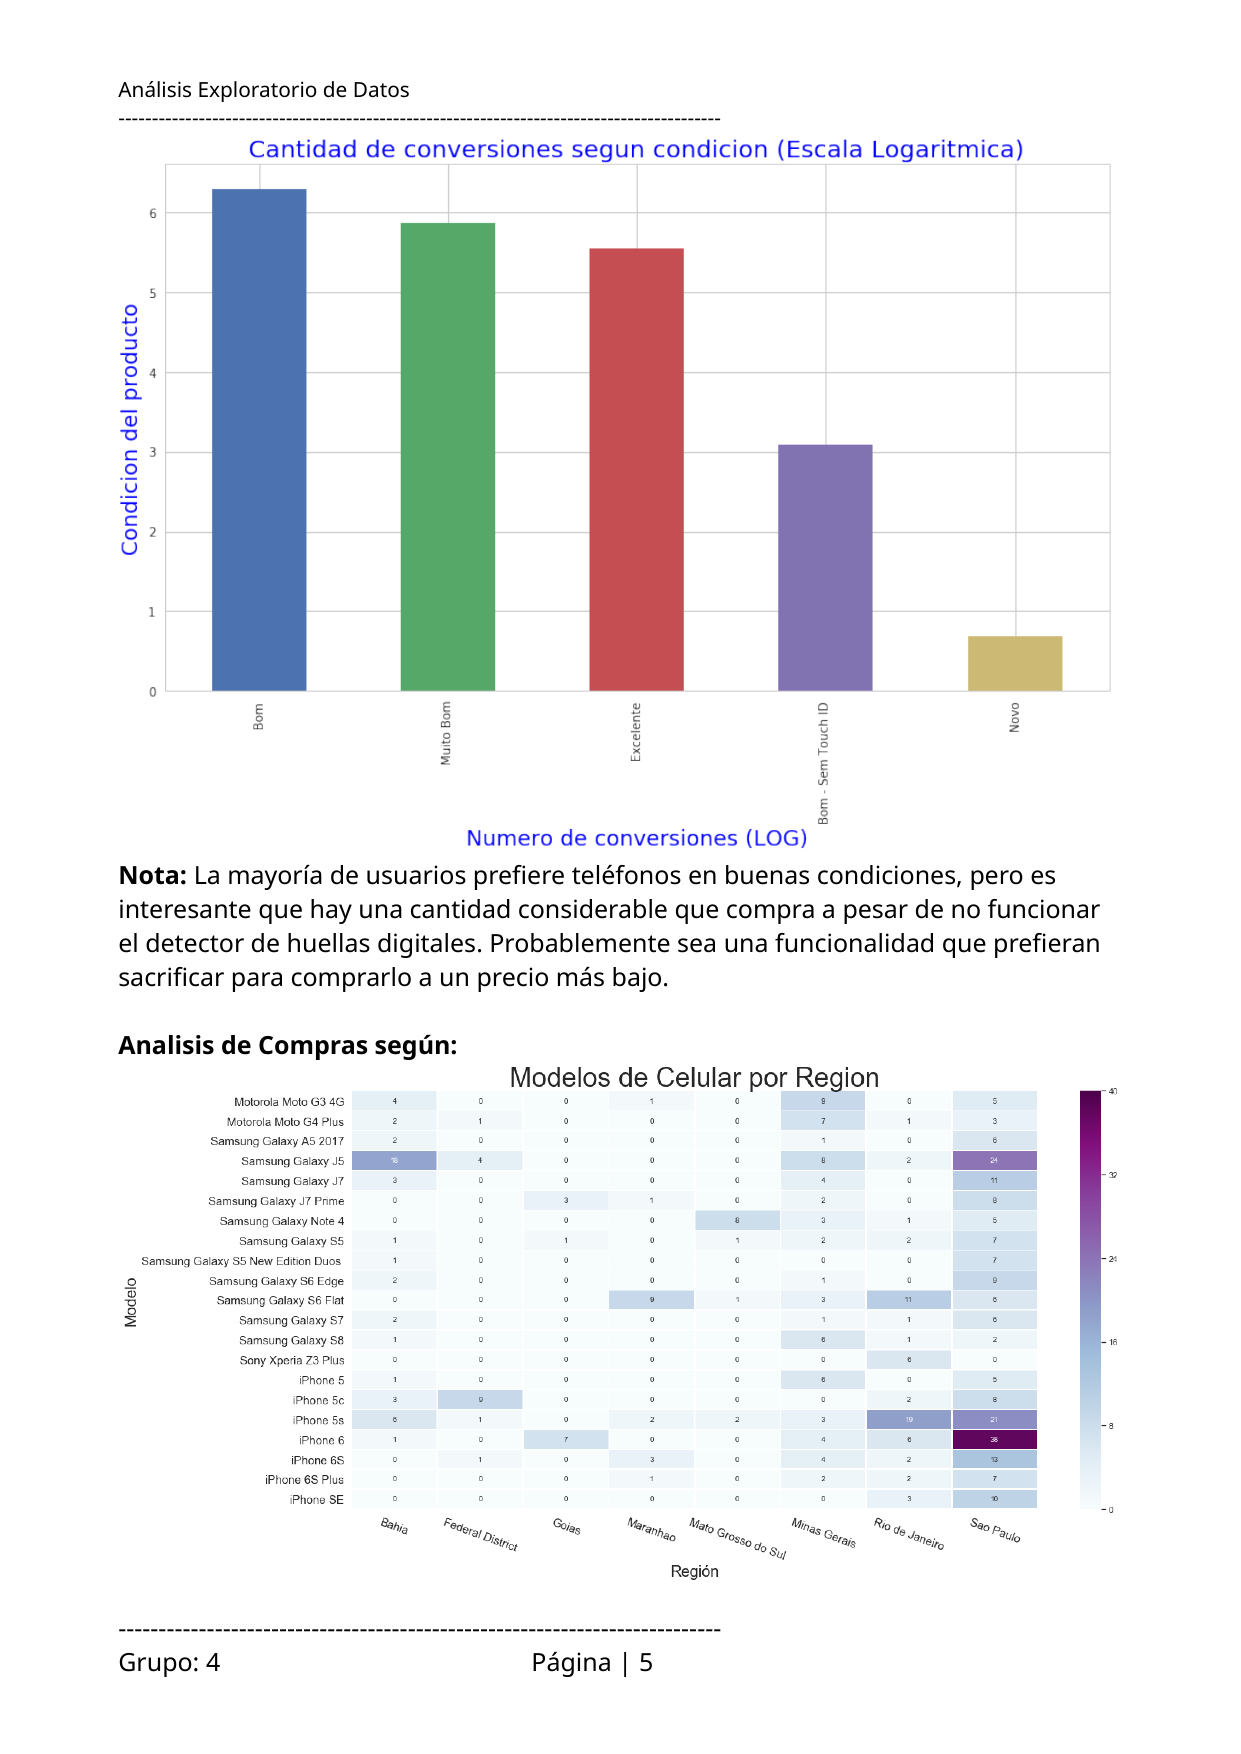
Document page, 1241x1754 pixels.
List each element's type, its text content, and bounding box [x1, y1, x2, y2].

text Analisis de Compras según: [118, 1028, 1122, 1062]
text Nota: La mayoría de usuarios prefiere teléfonos en buenas condiciones, pero es interesante que hay una cantidad considerable que compra a pesar de no funcionar el detector de huellas digitales. Probablemente sea una funcionalidad que prefieran sacrificar para comprarlo a un precio más bajo. [118, 161, 1122, 994]
